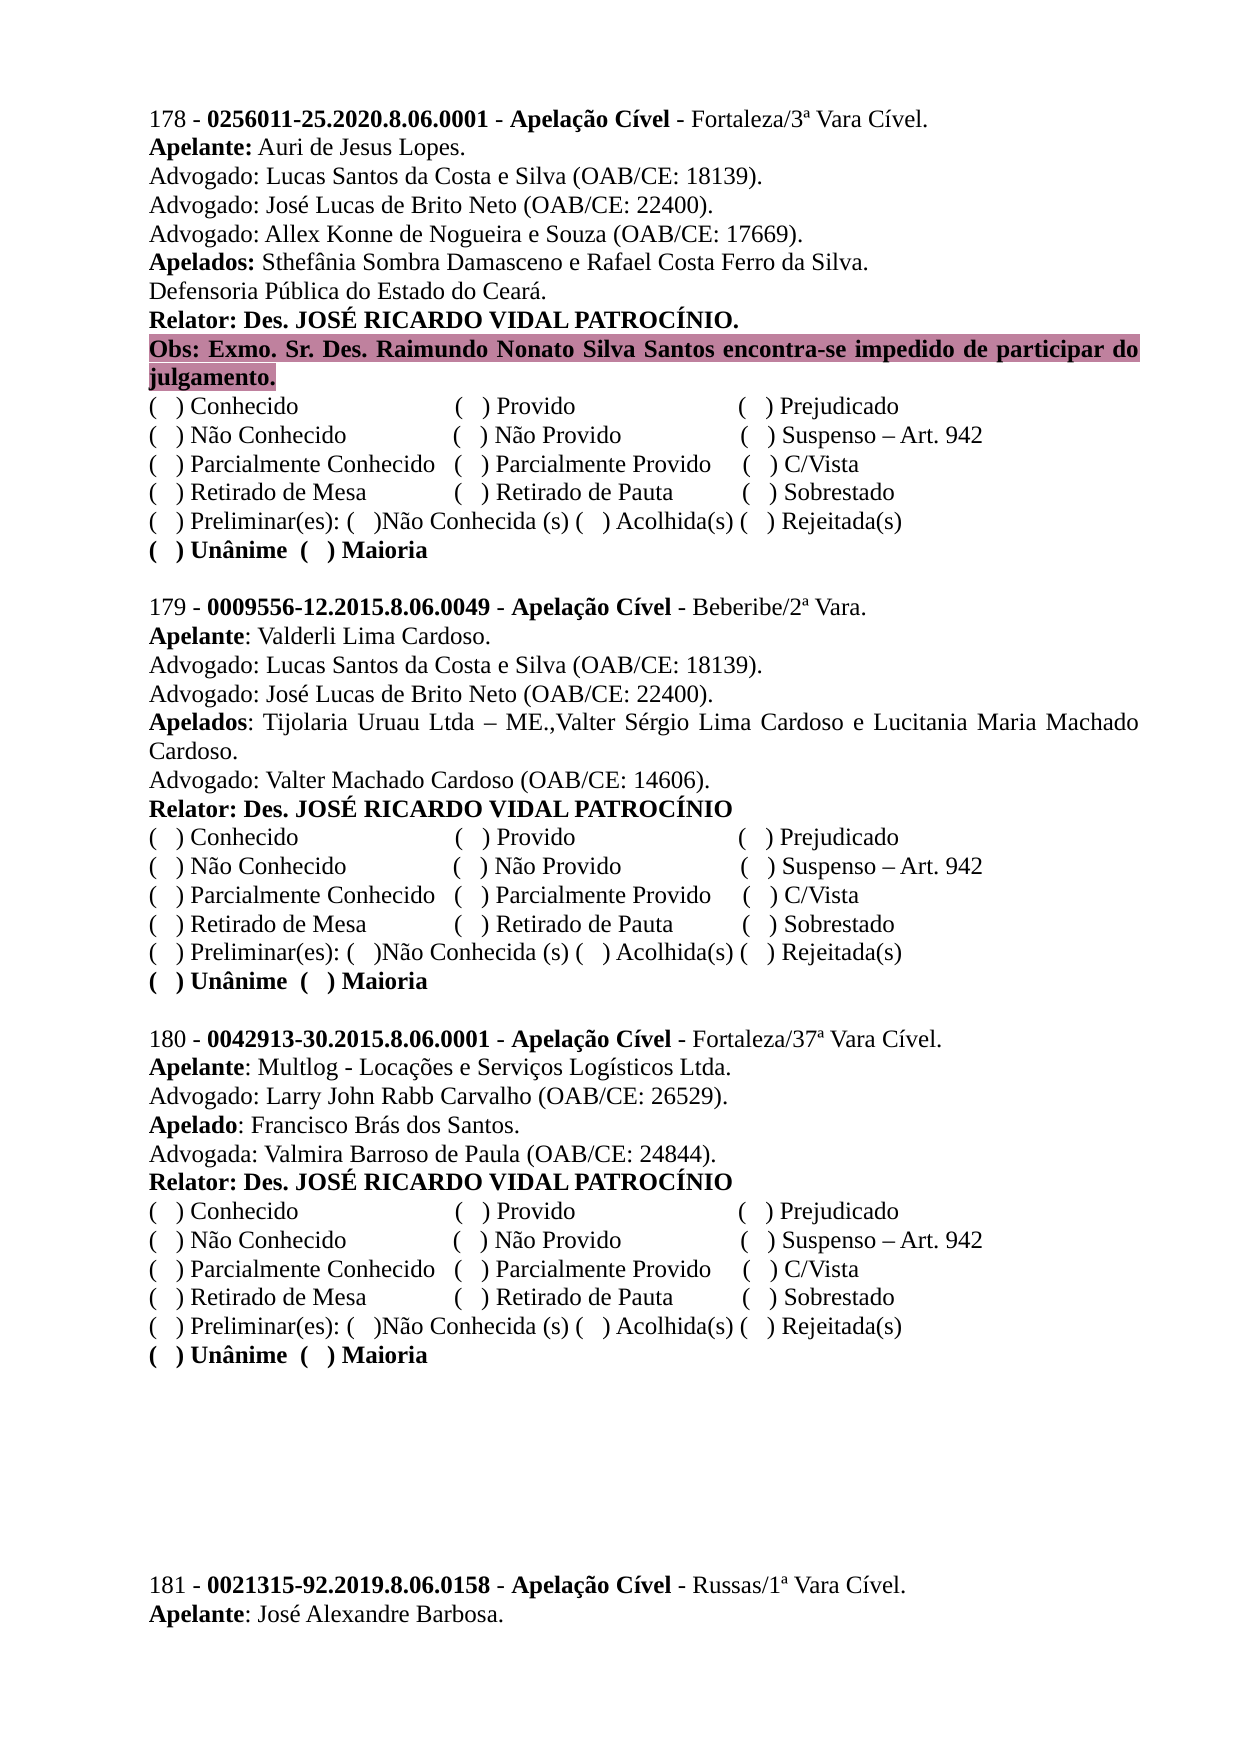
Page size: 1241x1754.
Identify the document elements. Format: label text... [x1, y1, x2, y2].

text Advogado: Allex Konne de Nogueira e Souza (OAB/CE: 17669). [148, 219, 1140, 247]
text ( ) Conhecido ( ) Provido ( ) Prejudicado [148, 822, 1141, 851]
text Apelados: Tijolaria Uruau Ltda – ME.,Valter Sérgio Lima Cardoso e Lucitania Maria Machado Cardoso. [148, 707, 1140, 765]
text ( ) Parcialmente Conhecido ( ) Parcialmente Provido ( ) C/Vista [148, 449, 1158, 477]
text Apelado: Francisco Brás dos Santos. [148, 1110, 1140, 1139]
text ( ) Preliminar(es): ( )Não Conhecida (s) ( ) Acolhida(s) ( ) Rejeitada(s) [148, 506, 1158, 535]
text Relator: Des. JOSÉ RICARDO VIDAL PATROCÍNIO. [148, 305, 1140, 334]
text 180 - 0042913-30.2015.8.06.0001 - Apelação Cível - Fortaleza/37ª Vara Cível. [148, 1024, 1140, 1052]
text Defensoria Pública do Estado do Ceará. [148, 276, 1140, 305]
text Relator: Des. JOSÉ RICARDO VIDAL PATROCÍNIO [148, 794, 1140, 822]
text ( ) Conhecido ( ) Provido ( ) Prejudicado [148, 1196, 1141, 1225]
text Advogado: Lucas Santos da Costa e Silva (OAB/CE: 18139). [148, 161, 1140, 190]
text Apelados: Sthefânia Sombra Damasceno e Rafael Costa Ferro da Silva. [148, 247, 1140, 276]
text Apelante: José Alexandre Barbosa. [148, 1599, 1140, 1627]
text ( ) Preliminar(es): ( )Não Conhecida (s) ( ) Acolhida(s) ( ) Rejeitada(s) [148, 937, 1158, 966]
text ( ) Preliminar(es): ( )Não Conhecida (s) ( ) Acolhida(s) ( ) Rejeitada(s) [148, 1311, 1158, 1340]
text 178 - 0256011-25.2020.8.06.0001 - Apelação Cível - Fortaleza/3ª Vara Cível. [148, 104, 1140, 132]
text Advogado: Valter Machado Cardoso (OAB/CE: 14606). [148, 765, 1140, 794]
text Relator: Des. JOSÉ RICARDO VIDAL PATROCÍNIO [148, 1167, 1140, 1196]
text Advogado: Lucas Santos da Costa e Silva (OAB/CE: 18139). [148, 650, 1140, 679]
text ( ) Retirado de Mesa ( ) Retirado de Pauta ( ) Sobrestado [148, 477, 1158, 506]
text 181 - 0021315-92.2019.8.06.0158 - Apelação Cível - Russas/1ª Vara Cível. [148, 1570, 1140, 1599]
text Advogado: José Lucas de Brito Neto (OAB/CE: 22400). [148, 679, 1140, 707]
text ( ) Parcialmente Conhecido ( ) Parcialmente Provido ( ) C/Vista [148, 880, 1158, 909]
text Advogado: Larry John Rabb Carvalho (OAB/CE: 26529). [148, 1081, 1140, 1110]
text Advogada: Valmira Barroso de Paula (OAB/CE: 24844). [148, 1139, 1140, 1167]
text ( ) Retirado de Mesa ( ) Retirado de Pauta ( ) Sobrestado [148, 909, 1158, 937]
text ( ) Unânime ( ) Maioria [148, 966, 1158, 995]
text ( ) Parcialmente Conhecido ( ) Parcialmente Provido ( ) C/Vista [148, 1254, 1158, 1282]
text 179 - 0009556-12.2015.8.06.0049 - Apelação Cível - Beberibe/2ª Vara. [148, 592, 1140, 621]
text ( ) Não Conhecido ( ) Não Provido ( ) Suspenso – Art. 942 [148, 420, 1158, 449]
text ( ) Retirado de Mesa ( ) Retirado de Pauta ( ) Sobrestado [148, 1282, 1158, 1311]
text Obs: Exmo. Sr. Des. Raimundo Nonato Silva Santos encontra-se impedido de participar do julgamento. [148, 334, 1140, 391]
text Apelante: Auri de Jesus Lopes. [148, 132, 1140, 161]
text Advogado: José Lucas de Brito Neto (OAB/CE: 22400). [148, 190, 1140, 219]
text ( ) Unânime ( ) Maioria [148, 1340, 1158, 1369]
text ( ) Não Conhecido ( ) Não Provido ( ) Suspenso – Art. 942 [148, 1225, 1158, 1254]
text ( ) Não Conhecido ( ) Não Provido ( ) Suspenso – Art. 942 [148, 851, 1158, 880]
text ( ) Conhecido ( ) Provido ( ) Prejudicado [148, 391, 1141, 420]
text Apelante: Valderli Lima Cardoso. [148, 621, 1140, 650]
text ( ) Unânime ( ) Maioria [148, 535, 1158, 564]
text Apelante: Multlog - Locações e Serviços Logísticos Ltda. [148, 1052, 1140, 1081]
